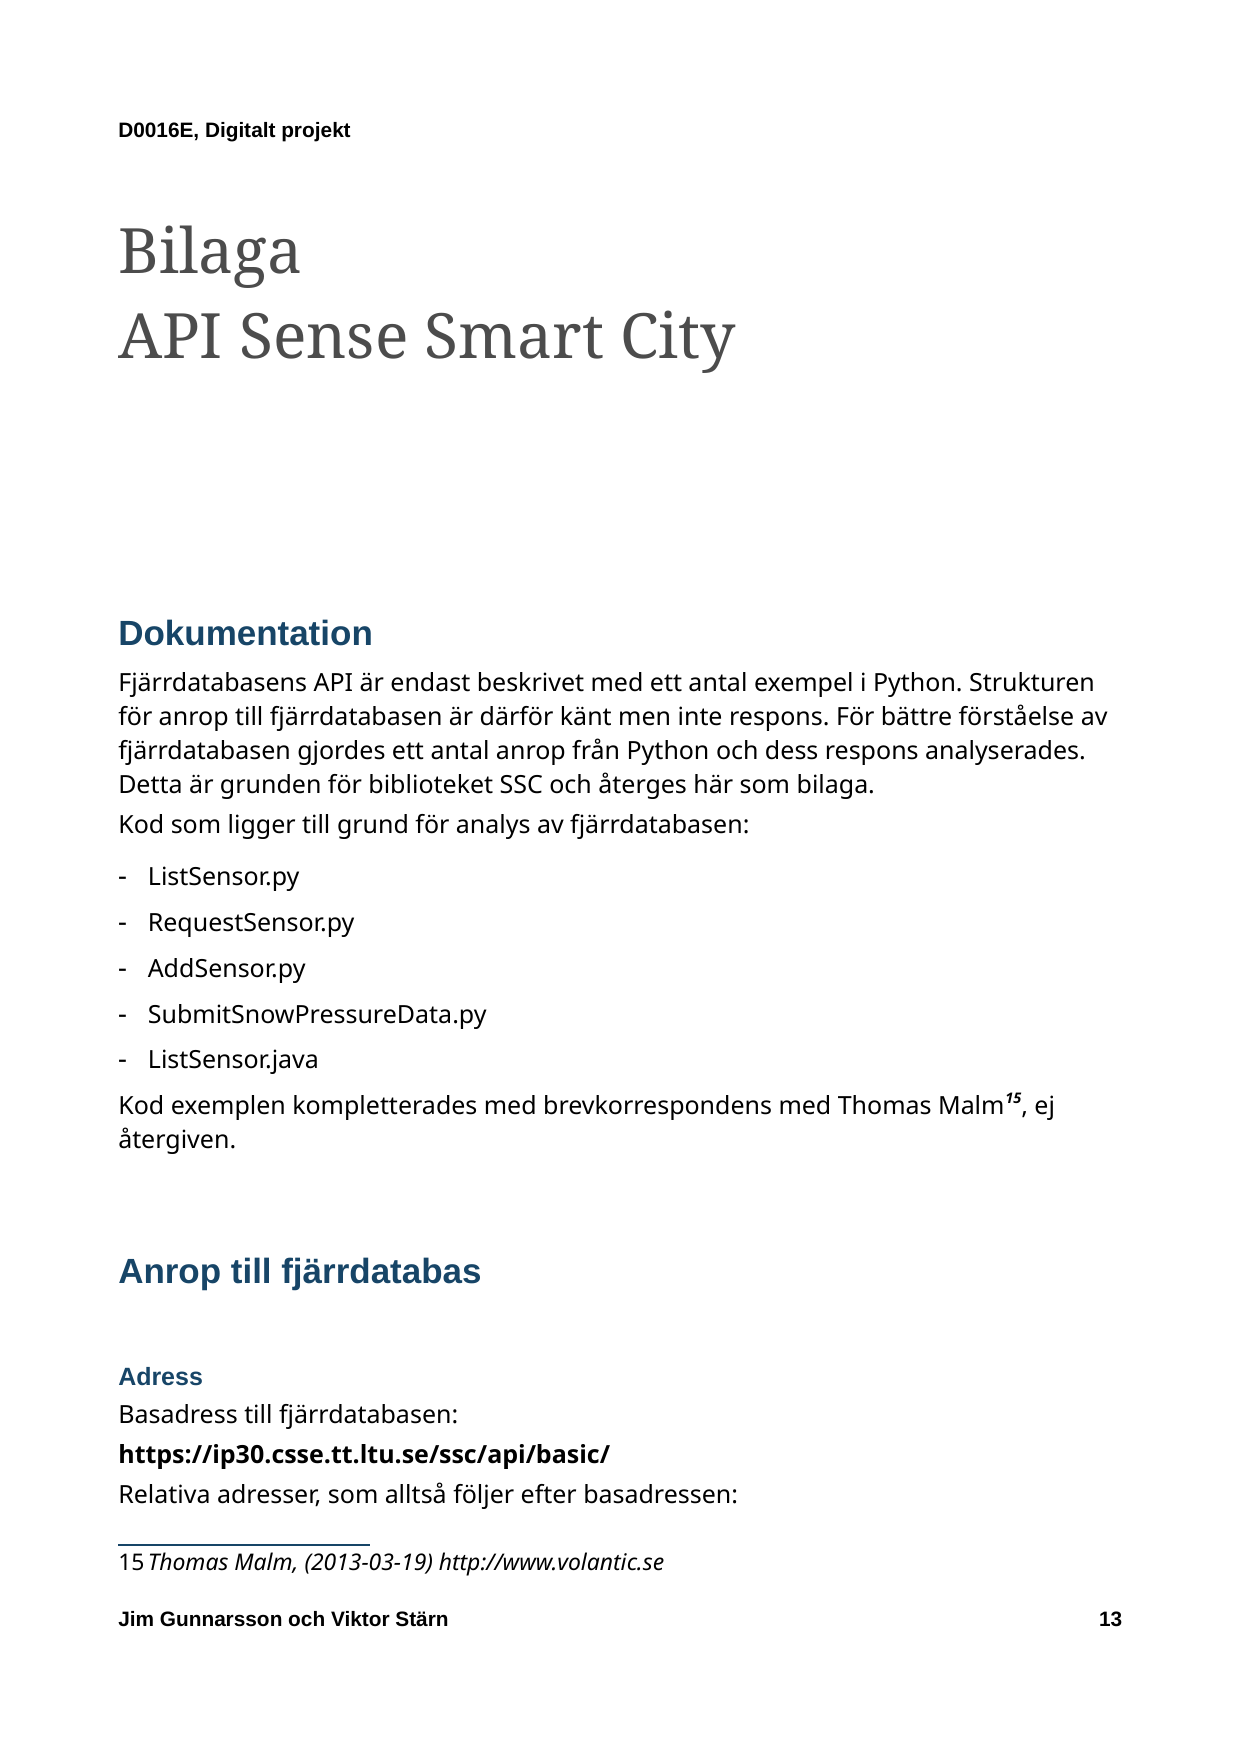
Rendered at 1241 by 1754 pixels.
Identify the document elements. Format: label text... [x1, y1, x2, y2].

text https://ip30.csse.tt.ltu.se/ssc/api/basic/ [118, 1436, 1122, 1470]
subtitle Anrop till fjärrdatabas [118, 1251, 1122, 1291]
text Thomas Malm, (2013-03-19) http://www.volantic.se [118, 1546, 1122, 1577]
text Kod som ligger till grund för analys av fjärrdatabasen: [118, 807, 1122, 841]
text Kod exemplen kompletterades med brevkorrespondens med Thomas Malm, ej återgiven. [118, 1088, 1122, 1156]
subtitle Adress [118, 1362, 1122, 1390]
list SubmitSnowPressureData.py [118, 996, 1122, 1030]
text Relativa adresser, som alltså följer efter basadressen: [118, 1476, 1122, 1510]
text Fjärrdatabasens API är endast beskrivet med ett antal exempel i Python. Strukturen för anrop till fjärrdatabasen är därför känt men inte respons. För bättre förståelse av fjärrdatabasen gjordes ett antal anrop från Python och dess respons analyserades. Detta är grunden för biblioteket SSC och återges här som bilaga. [118, 665, 1122, 801]
subtitle Bilaga API Sense Smart City [118, 207, 1122, 377]
list RequestSensor.py [118, 905, 1122, 939]
list ListSensor.py [118, 859, 1122, 893]
list ListSensor.java [118, 1042, 1122, 1076]
text Basadress till fjärrdatabasen: [118, 1396, 1122, 1430]
list AddSensor.py [118, 951, 1122, 984]
subtitle Dokumentation [118, 613, 1122, 653]
